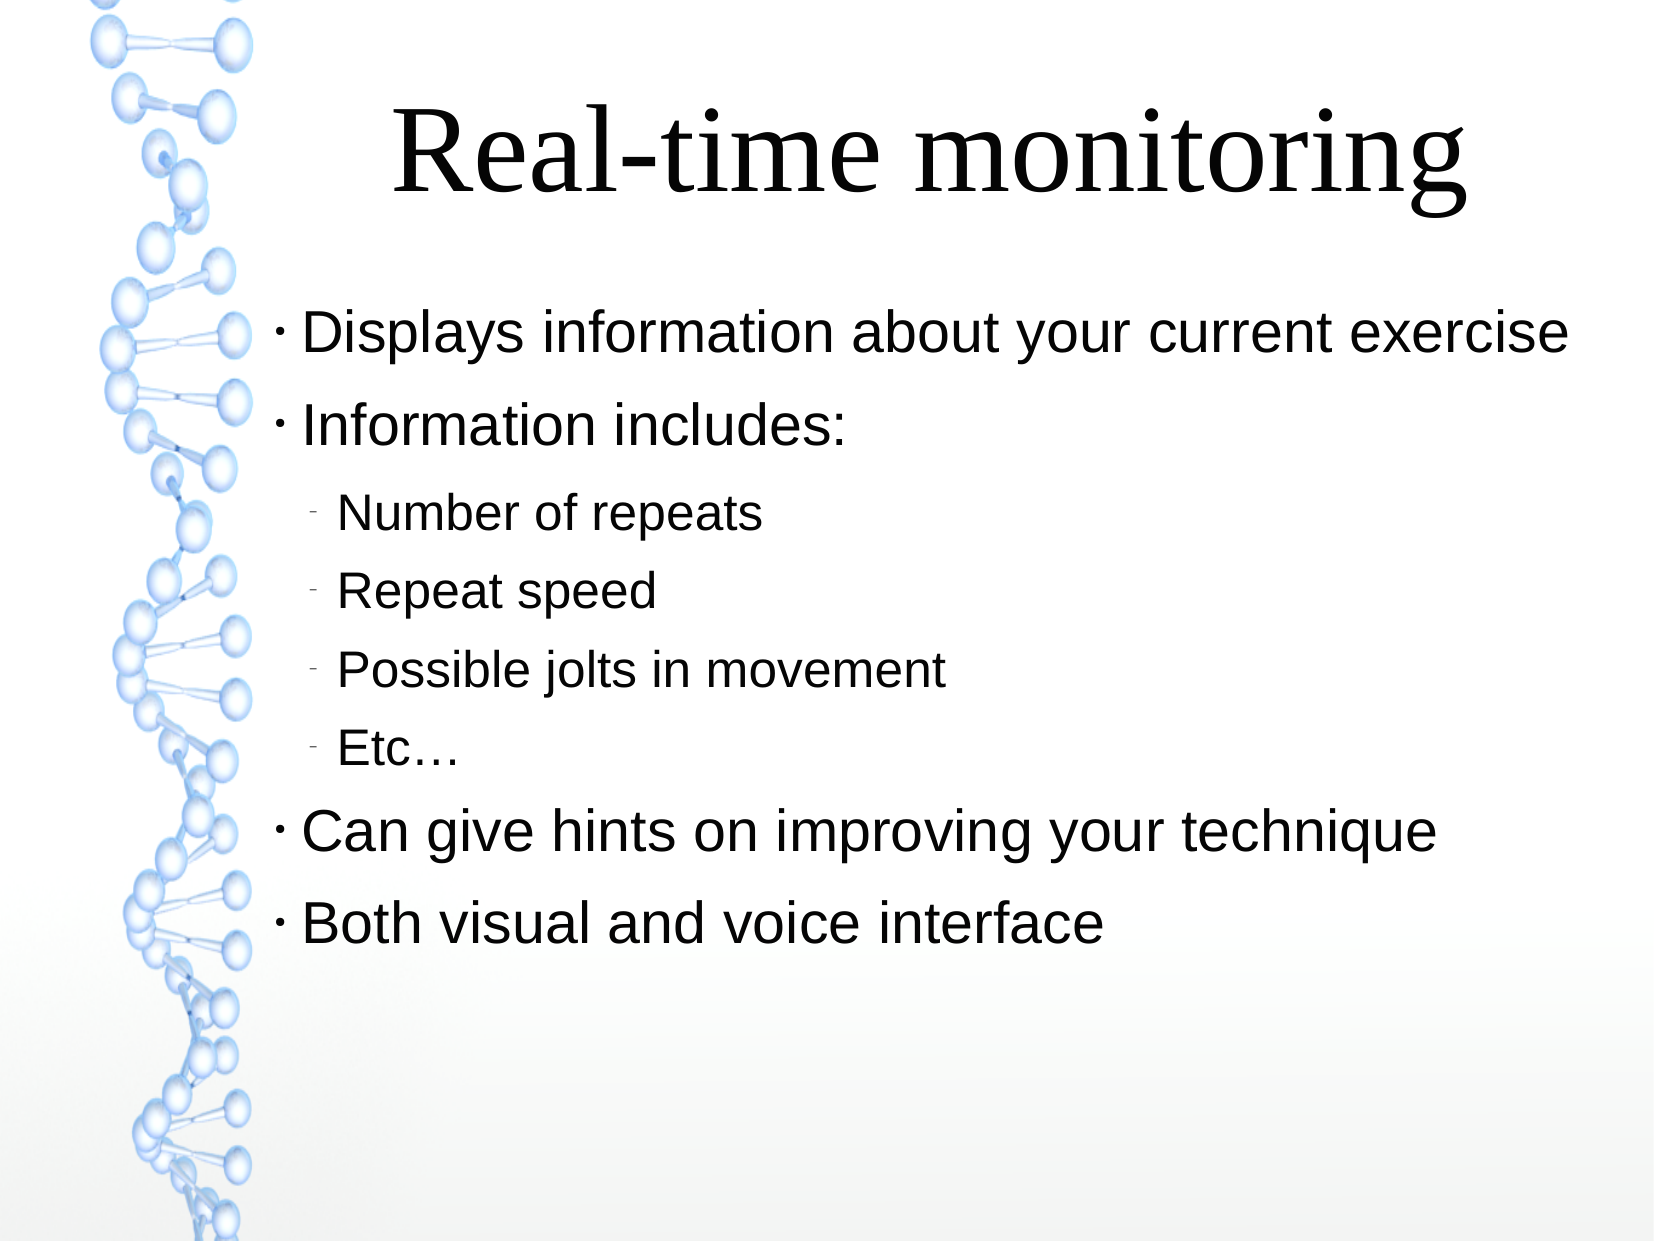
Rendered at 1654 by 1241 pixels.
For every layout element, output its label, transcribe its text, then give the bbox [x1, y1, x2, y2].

list Displays information about your current exercise Information includes: Number of repeats Repeat speed Possible jolts in movement Etc… Can give hints on improving your technique Both visual and voice interface [265, 299, 1595, 1019]
picture [0, 0, 1654, 1241]
title Real-time monitoring [265, 47, 1595, 252]
